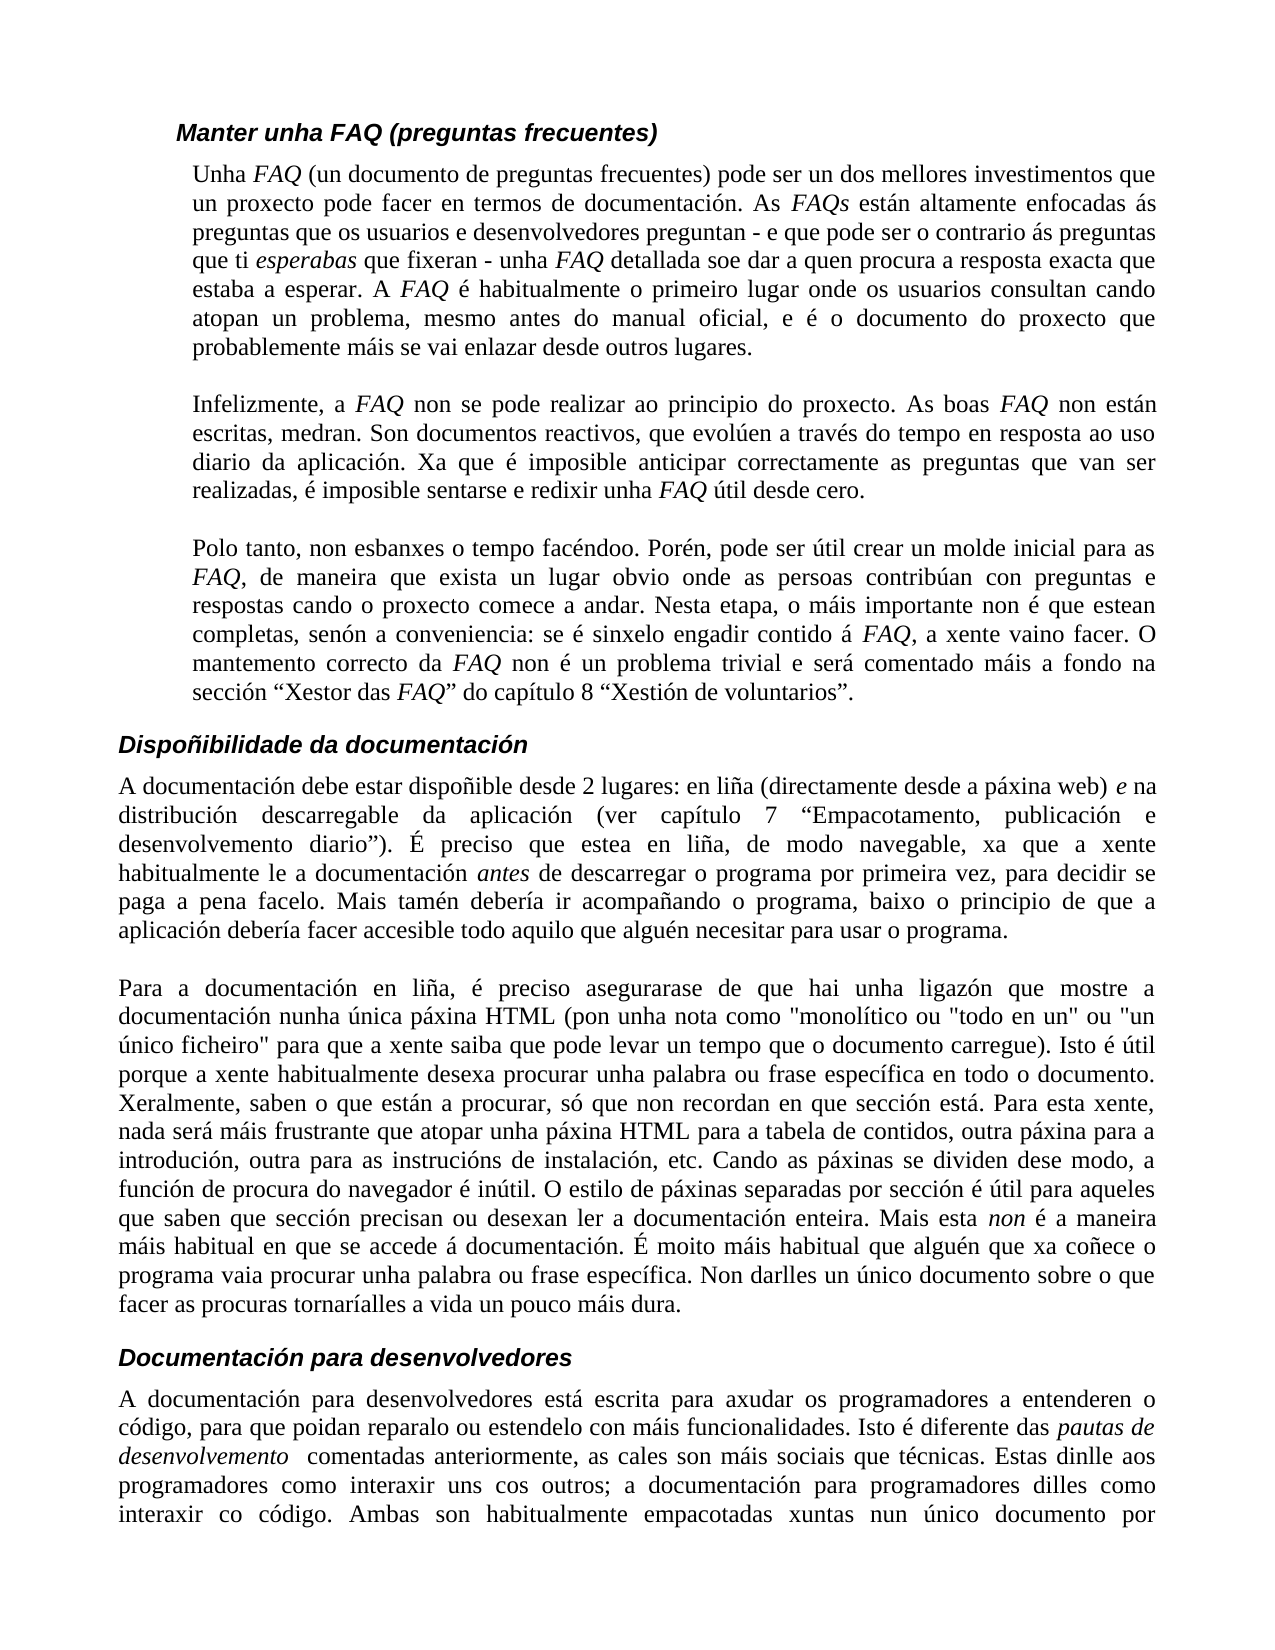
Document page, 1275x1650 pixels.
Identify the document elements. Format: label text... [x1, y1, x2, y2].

text A documentación para desenvolvedores está escrita para axudar os programadores a entenderen o código, para que poidan reparalo ou estendelo con máis funcionalidades. Isto é diferente das pautas de desenvolvemento comentadas anteriormente, as cales son máis sociais que técnicas. Estas dinlle aos programadores como interaxir uns cos outros; a documentación para programadores dilles como interaxir co código. Ambas son habitualmente empacotadas xuntas nun único documento por [118, 1384, 1157, 1527]
text A documentación debe estar dispoñible desde 2 lugares: en liña (directamente desde a páxina web) e na distribución descarregable da aplicación (ver capítulo 7 “Empacotamento, publicación e desenvolvemento diario”). É preciso que estea en liña, de modo navegable, xa que a xente habitualmente le a documentación antes de descarregar o programa por primeira vez, para decidir se paga a pena facelo. Mais tamén debería ir acompañando o programa, baixo o principio de que a aplicación debería facer accesible todo aquilo que alguén necesitar para usar o programa. [118, 771, 1157, 944]
subtitle Manter unha FAQ (preguntas frecuentes) [176, 118, 1157, 147]
subtitle Dispoñibilidade da documentación [118, 730, 1157, 759]
subtitle Documentación para desenvolvedores [118, 1343, 1157, 1371]
text Para a documentación en liña, é preciso asegurarase de que hai unha ligazón que mostre a documentación nunha única páxina HTML (pon unha nota como "monolítico ou "todo en un" ou "un único ficheiro" para que a xente saiba que pode levar un tempo que o documento carregue). Isto é útil porque a xente habitualmente desexa procurar unha palabra ou frase específica en todo o documento. Xeralmente, saben o que están a procurar, só que non recordan en que sección está. Para esta xente, nada será máis frustrante que atopar unha páxina HTML para a tabela de contidos, outra páxina para a introdución, outra para as instrucións de instalación, etc. Cando as páxinas se dividen dese modo, a función de procura do navegador é inútil. O estilo de páxinas separadas por sección é útil para aqueles que saben que sección precisan ou desexan ler a documentación enteira. Mais esta non é a maneira máis habitual en que se accede á documentación. É moito máis habitual que alguén que xa coñece o programa vaia procurar unha palabra ou frase específica. Non darlles un único documento sobre o que facer as procuras tornaríalles a vida un pouco máis dura. [118, 973, 1157, 1318]
text Polo tanto, non esbanxes o tempo facéndoo. Porén, pode ser útil crear un molde inicial para as FAQ, de maneira que exista un lugar obvio onde as persoas contribúan con preguntas e respostas cando o proxecto comece a andar. Nesta etapa, o máis importante non é que estean completas, senón a conveniencia: se é sinxelo engadir contido á FAQ, a xente vaino facer. O mantemento correcto da FAQ non é un problema trivial e será comentado máis a fondo na sección “Xestor das FAQ” do capítulo 8 “Xestión de voluntarios”. [192, 533, 1157, 705]
text Infelizmente, a FAQ non se pode realizar ao principio do proxecto. As boas FAQ non están escritas, medran. Son documentos reactivos, que evolúen a través do tempo en resposta ao uso diario da aplicación. Xa que é imposible anticipar correctamente as preguntas que van ser realizadas, é imposible sentarse e redixir unha FAQ útil desde cero. [192, 389, 1157, 504]
text Unha FAQ (un documento de preguntas frecuentes) pode ser un dos mellores investimentos que un proxecto pode facer en termos de documentación. As FAQs están altamente enfocadas ás preguntas que os usuarios e desenvolvedores preguntan - e que pode ser o contrario ás preguntas que ti esperabas que fixeran - unha FAQ detallada soe dar a quen procura a resposta exacta que estaba a esperar. A FAQ é habitualmente o primeiro lugar onde os usuarios consultan cando atopan un problema, mesmo antes do manual oficial, e é o documento do proxecto que probablemente máis se vai enlazar desde outros lugares. [192, 159, 1157, 360]
